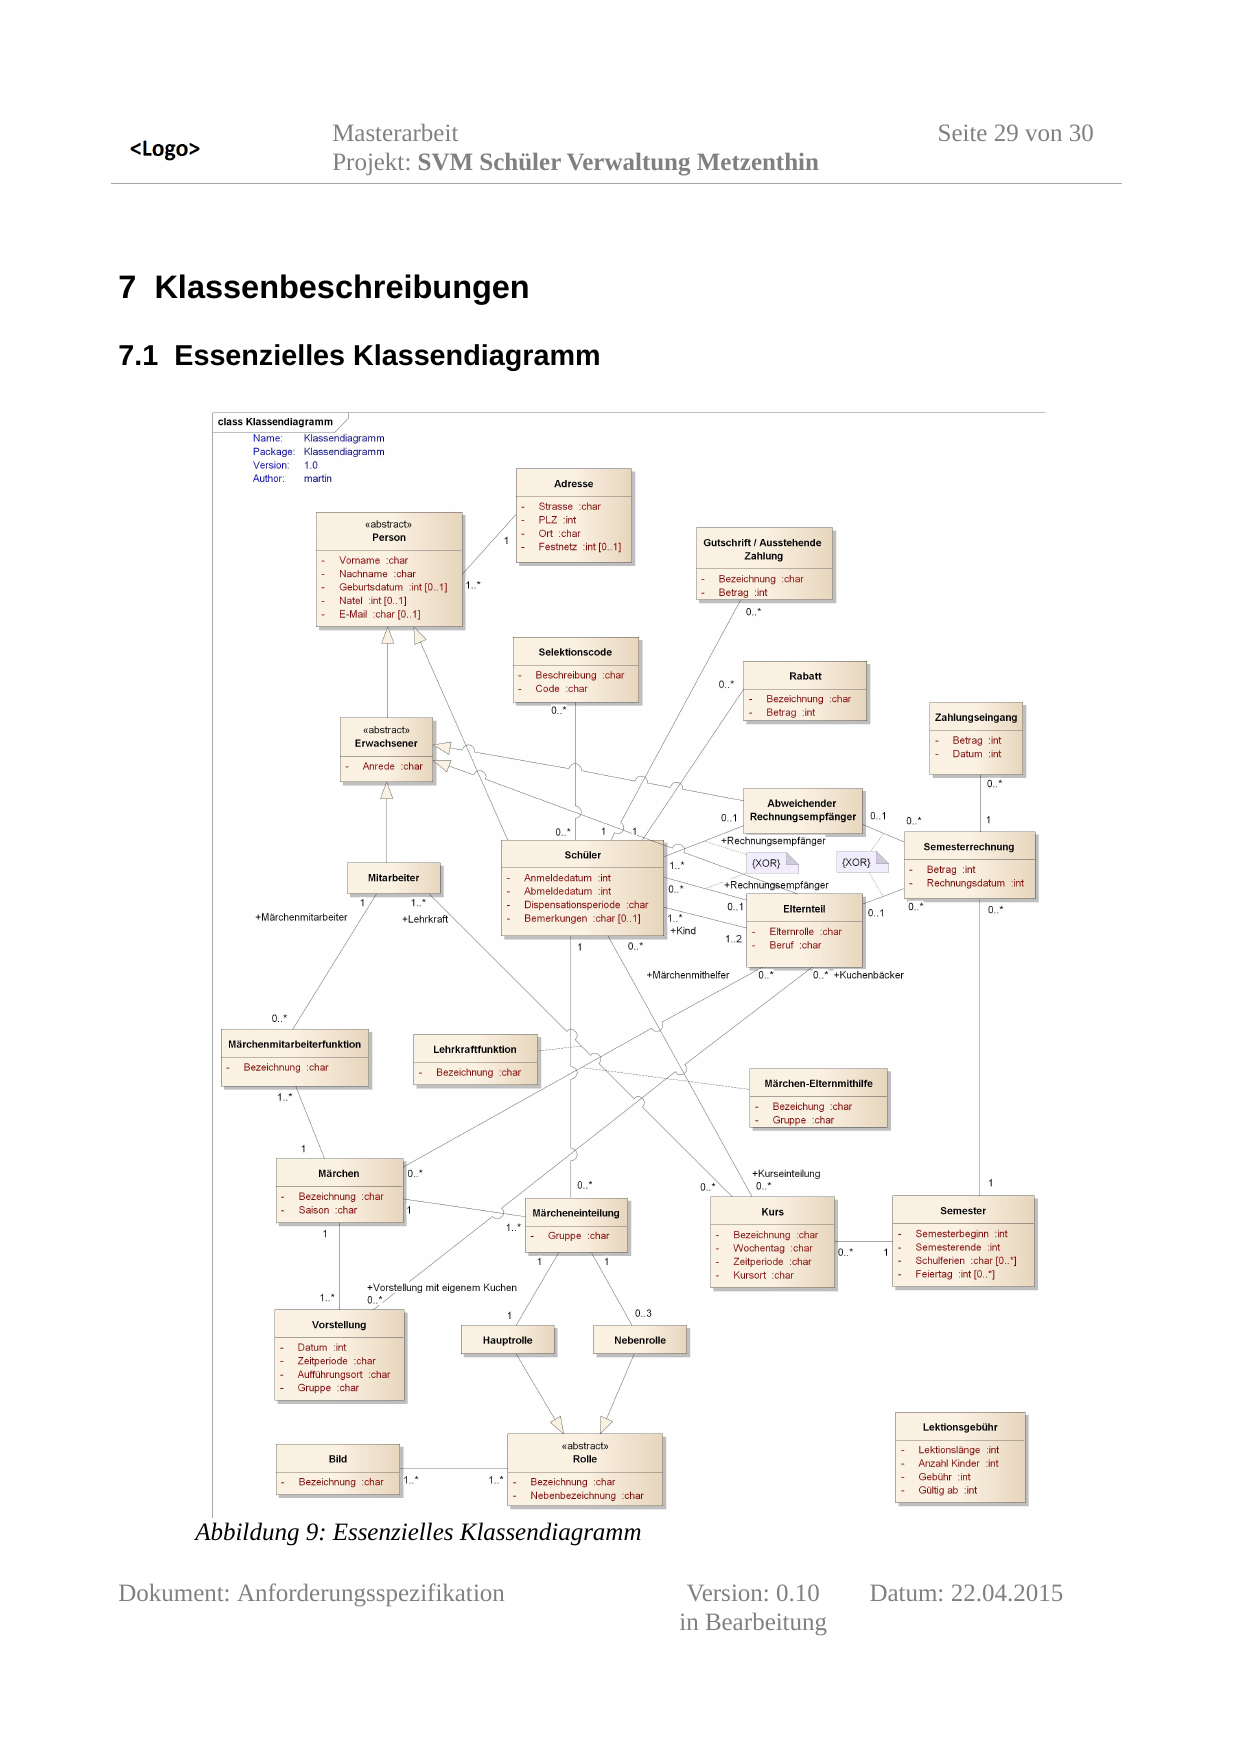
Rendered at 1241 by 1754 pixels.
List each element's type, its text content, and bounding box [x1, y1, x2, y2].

picture [118, 118, 224, 183]
subtitle Klassenbeschreibungen [118, 267, 1122, 305]
text Abbildung 9: Essenzielles Klassendiagramm [195, 1518, 1045, 1546]
subtitle Essenzielles Klassendiagramm [118, 338, 1122, 371]
picture [195, 396, 1046, 1518]
